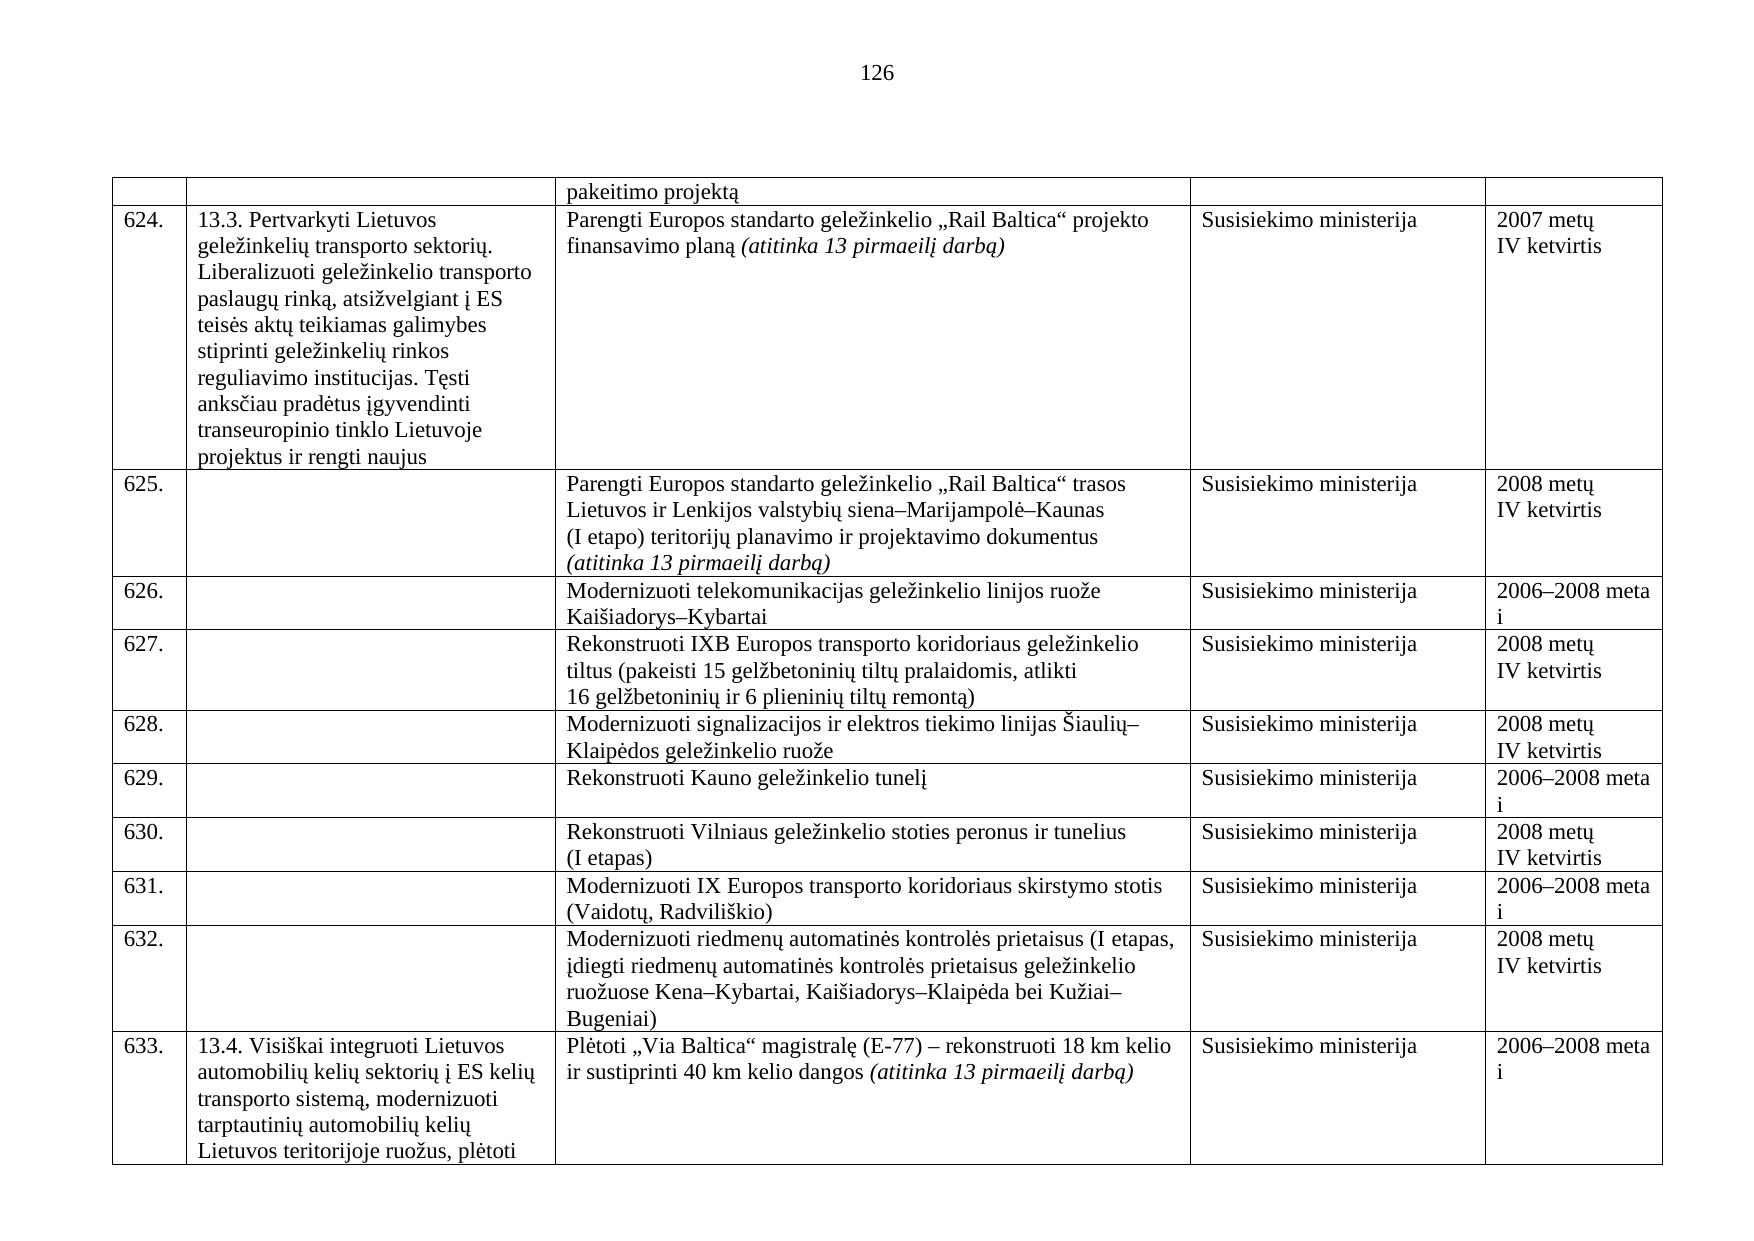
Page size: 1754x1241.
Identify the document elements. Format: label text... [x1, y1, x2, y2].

table_cell Susisiekimo ministerija [1191, 1032, 1485, 1164]
table_cell Susisiekimo ministerija [1191, 764, 1485, 817]
table_cell Modernizuoti signalizacijos ir elektros tiekimo linijas Šiaulių–Klaipėdos geležinkelio ruože [556, 711, 1190, 763]
table_cell 2008 metų IV ketvirtis [1486, 818, 1662, 871]
table_cell 625. [113, 470, 186, 576]
table_cell 628. [113, 711, 186, 763]
table_cell [187, 711, 555, 763]
table_cell Modernizuoti IX Europos transporto koridoriaus skirstymo stotis (Vaidotų, Radviliškio) [556, 872, 1190, 924]
table_cell 13.4. Visiškai integruoti Lietuvos automobilių kelių sektorių į ES kelių transporto sistemą, modernizuoti tarptautinių automobilių kelių Lietuvos teritorijoje ruožus, plėtoti [187, 1032, 555, 1164]
table_cell Modernizuoti riedmenų automatinės kontrolės prietaisus (I etapas, įdiegti riedmenų automatinės kontrolės prietaisus geležinkelio ruožuose Kena–Kybartai, Kaišiadorys–Klaipėda bei Kužiai–Bugeniai) [556, 926, 1190, 1031]
table_cell 2006–2008 metai [1486, 577, 1662, 629]
table_cell 626. [113, 577, 186, 629]
table_cell 13.3. Pertvarkyti Lietuvos geležinkelių transporto sektorių. Liberalizuoti geležinkelio transporto paslaugų rinką, atsižvelgiant į ES teisės aktų teikiamas galimybes stiprinti geležinkelių rinkos reguliavimo institucijas. Tęsti anksčiau pradėtus įgyvendinti transeuropinio tinklo Lietuvoje projektus ir rengti naujus [187, 206, 555, 469]
table_cell 630. [113, 818, 186, 871]
table_cell 2008 metų IV ketvirtis [1486, 711, 1662, 763]
table_cell [1486, 178, 1662, 204]
table_cell Rekonstruoti Vilniaus geležinkelio stoties peronus ir tunelius (I etapas) [556, 818, 1190, 871]
table_cell [187, 470, 555, 576]
table_cell Modernizuoti telekomunikacijas geležinkelio linijos ruože Kaišiadorys–Kybartai [556, 577, 1190, 629]
table_cell [187, 818, 555, 871]
table_cell pakeitimo projektą [556, 178, 1190, 204]
table_cell Susisiekimo ministerija [1191, 630, 1485, 709]
table_cell [187, 630, 555, 709]
table_cell Plėtoti „Via Baltica“ magistralę (E-77) – rekonstruoti 18 km kelio ir sustiprinti 40 km kelio dangos (atitinka 13 pirmaeilį darbą) [556, 1032, 1190, 1164]
table_cell [187, 577, 555, 629]
table_cell [187, 872, 555, 924]
table_cell 2008 metų IV ketvirtis [1486, 926, 1662, 1031]
table_cell [1191, 178, 1485, 204]
table_cell 2008 metų IV ketvirtis [1486, 470, 1662, 576]
table_cell Susisiekimo ministerija [1191, 818, 1485, 871]
table_cell [187, 926, 555, 1031]
table_cell Parengti Europos standarto geležinkelio „Rail Baltica“ projekto finansavimo planą (atitinka 13 pirmaeilį darbą) [556, 206, 1190, 469]
table_cell Parengti Europos standarto geležinkelio „Rail Baltica“ trasos Lietuvos ir Lenkijos valstybių siena–Marijampolė–Kaunas (I etapo) teritorijų planavimo ir projektavimo dokumentus (atitinka 13 pirmaeilį darbą) [556, 470, 1190, 576]
table_cell 631. [113, 872, 186, 924]
table_cell [187, 178, 555, 204]
table_cell Susisiekimo ministerija [1191, 711, 1485, 763]
table_cell 633. [113, 1032, 186, 1164]
table_cell 629. [113, 764, 186, 817]
table_cell Susisiekimo ministerija [1191, 577, 1485, 629]
table_cell 627. [113, 630, 186, 709]
table_cell 632. [113, 926, 186, 1031]
table_cell Susisiekimo ministerija [1191, 926, 1485, 1031]
table_cell Susisiekimo ministerija [1191, 206, 1485, 469]
table_cell 2006–2008 metai [1486, 764, 1662, 817]
table_cell 2008 metų IV ketvirtis [1486, 630, 1662, 709]
table_cell Rekonstruoti Kauno geležinkelio tunelį [556, 764, 1190, 817]
table_cell Susisiekimo ministerija [1191, 872, 1485, 924]
table_cell Susisiekimo ministerija [1191, 470, 1485, 576]
table_cell 2007 metų IV ketvirtis [1486, 206, 1662, 469]
table_cell Rekonstruoti IXB Europos transporto koridoriaus geležinkelio tiltus (pakeisti 15 gelžbetoninių tiltų pralaidomis, atlikti 16 gelžbetoninių ir 6 plieninių tiltų remontą) [556, 630, 1190, 709]
table_cell 2006–2008 metai [1486, 1032, 1662, 1164]
table_cell 624. [113, 206, 186, 469]
table_cell 2006–2008 metai [1486, 872, 1662, 924]
table_cell [113, 178, 186, 204]
table_cell [187, 764, 555, 817]
